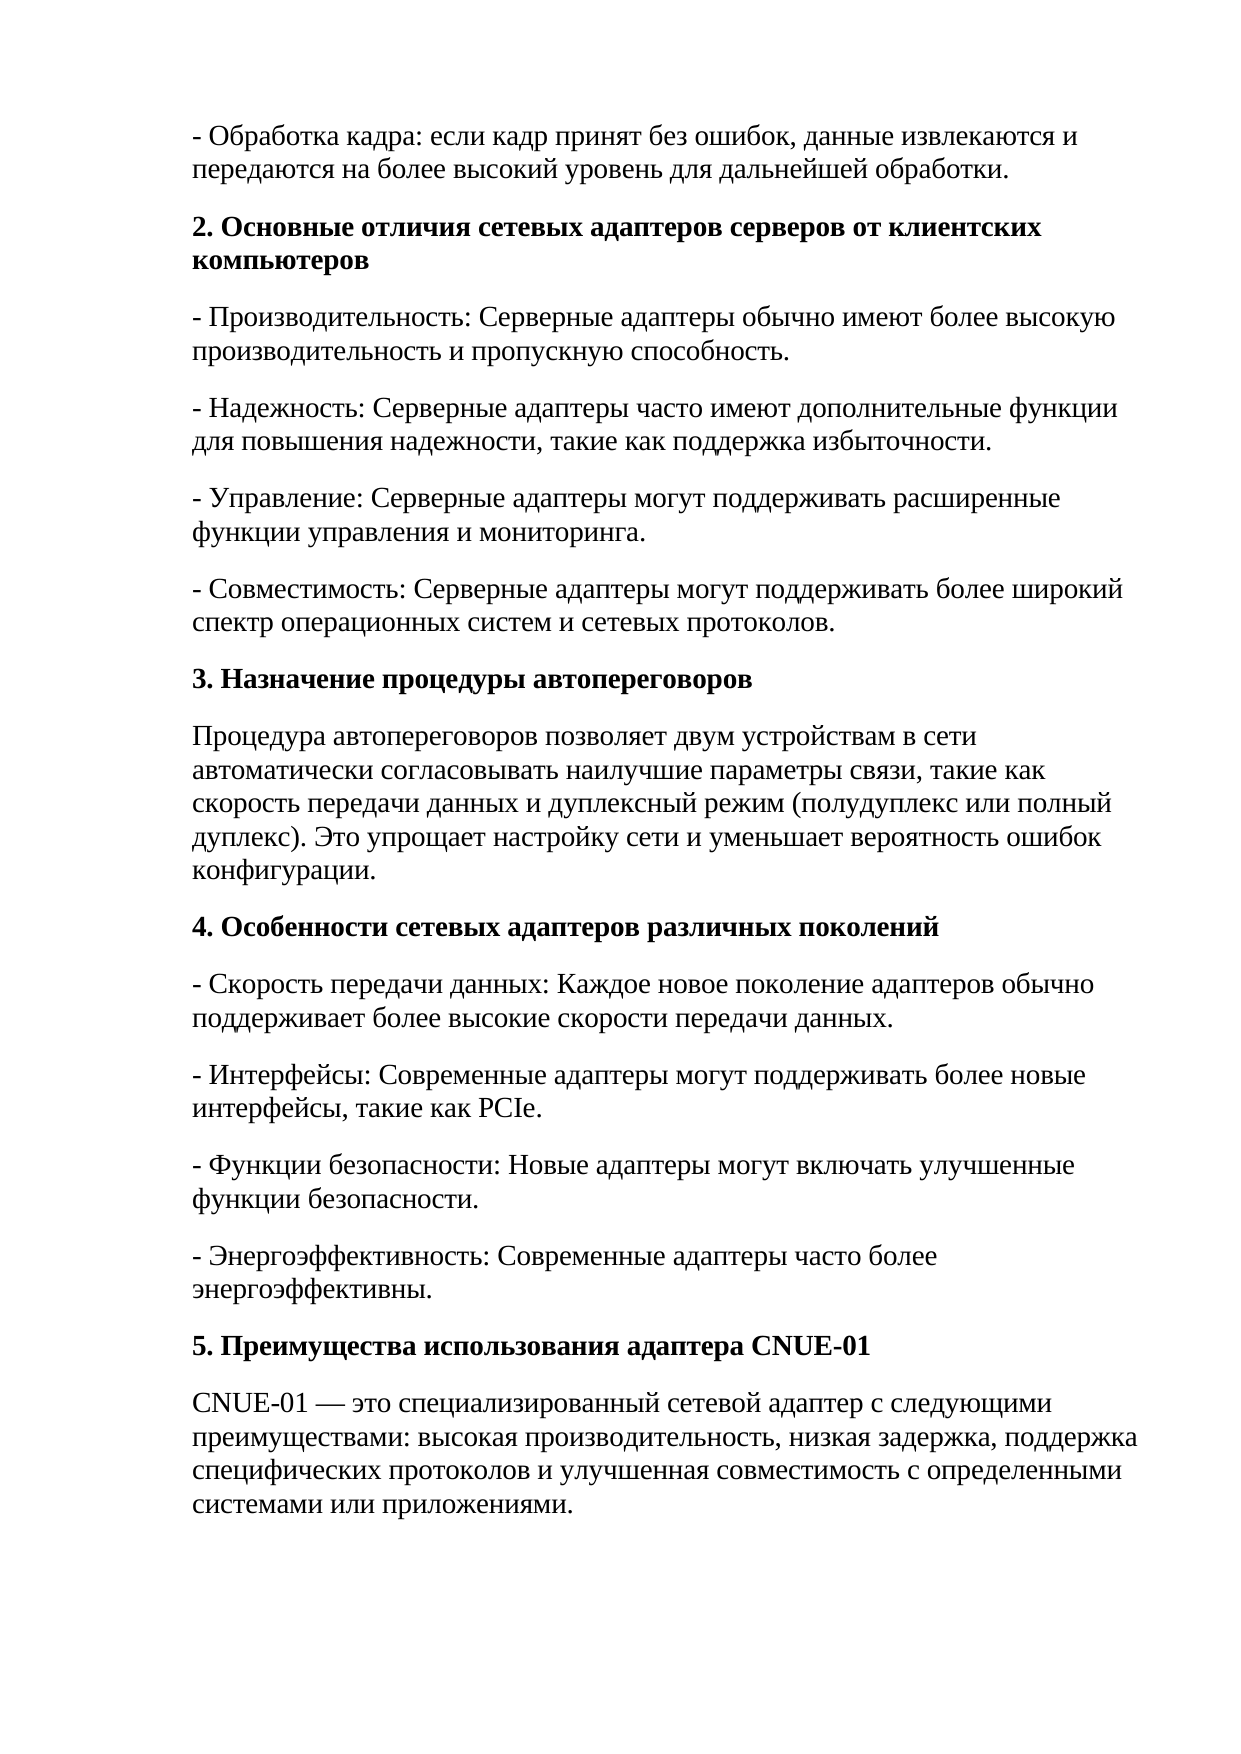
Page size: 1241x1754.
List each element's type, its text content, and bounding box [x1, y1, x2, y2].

subtitle - Управление: Серверные адаптеры могут поддерживать расширенные функции управления и мониторинга. [192, 480, 1152, 547]
subtitle - Обработка кадра: если кадр принят без ошибок, данные извлекаются и передаются на более высокий уровень для дальнейшей обработки. [192, 118, 1152, 185]
subtitle - Надежность: Серверные адаптеры часто имеют дополнительные функции для повышения надежности, такие как поддержка избыточности. [192, 390, 1152, 457]
subtitle - Производительность: Серверные адаптеры обычно имеют более высокую производительность и пропускную способность. [192, 299, 1152, 366]
subtitle 4. Особенности сетевых адаптеров различных поколений [192, 909, 1152, 943]
subtitle - Энергоэффективность: Современные адаптеры часто более энергоэффективны. [192, 1238, 1152, 1305]
subtitle - Функции безопасности: Новые адаптеры могут включать улучшенные функции безопасности. [192, 1147, 1152, 1214]
subtitle - Скорость передачи данных: Каждое новое поколение адаптеров обычно поддерживает более высокие скорости передачи данных. [192, 966, 1152, 1033]
subtitle CNUE-01 — это специализированный сетевой адаптер с следующими преимуществами: высокая производительность, низкая задержка, поддержка специфических протоколов и улучшенная совместимость с определенными системами или приложениями. [192, 1385, 1152, 1519]
subtitle 3. Назначение процедуры автопереговоров [192, 661, 1152, 695]
subtitle - Совместимость: Серверные адаптеры могут поддерживать более широкий спектр операционных систем и сетевых протоколов. [192, 571, 1152, 638]
subtitle 2. Основные отличия сетевых адаптеров серверов от клиентских компьютеров [192, 209, 1152, 276]
subtitle 5. Преимущества использования адаптера CNUE-01 [192, 1328, 1152, 1362]
subtitle - Интерфейсы: Современные адаптеры могут поддерживать более новые интерфейсы, такие как PCIe. [192, 1057, 1152, 1124]
subtitle Процедура автопереговоров позволяет двум устройствам в сети автоматически согласовывать наилучшие параметры связи, такие как скорость передачи данных и дуплексный режим (полудуплекс или полный дуплекс). Это упрощает настройку сети и уменьшает вероятность ошибок конфигурации. [192, 718, 1152, 886]
